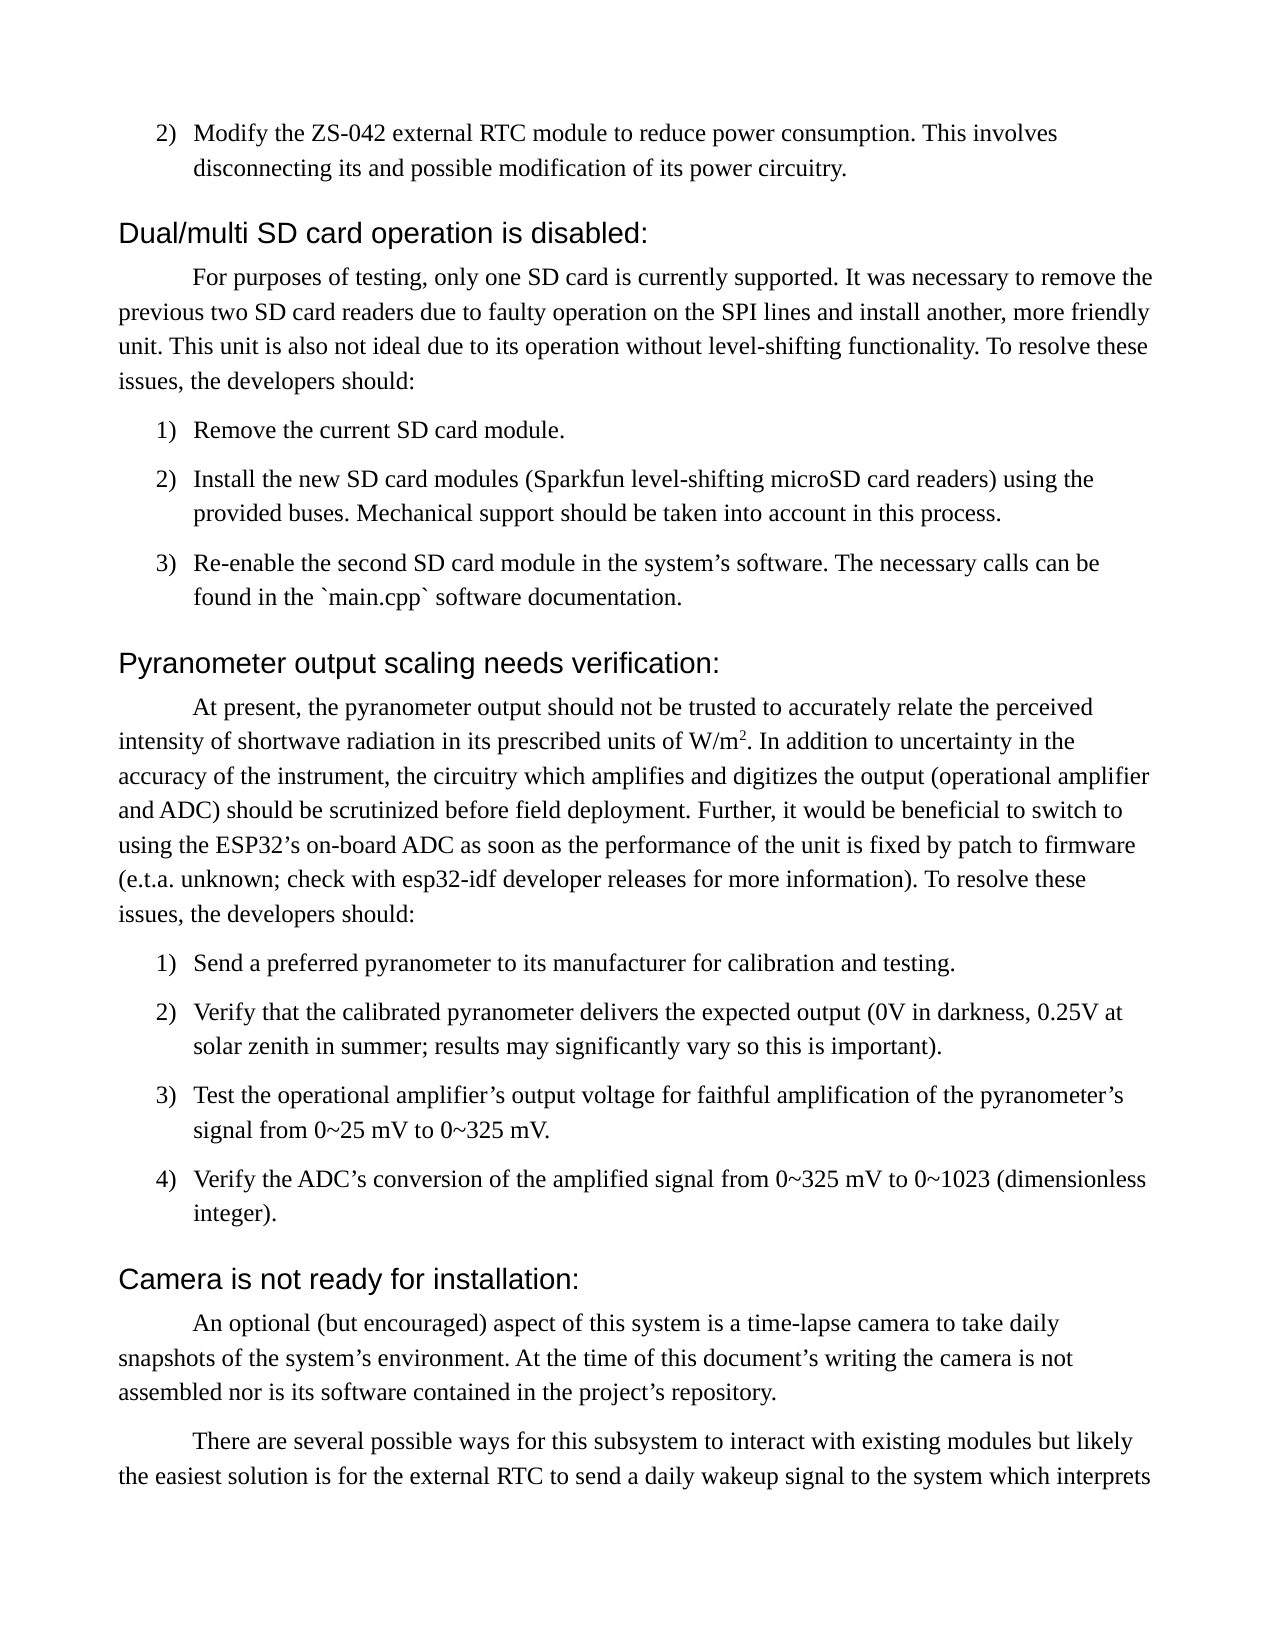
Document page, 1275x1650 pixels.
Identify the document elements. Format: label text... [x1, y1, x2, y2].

text For purposes of testing, only one SD card is currently supported. It was necessary to remove the previous two SD card readers due to faulty operation on the SPI lines and install another, more friendly unit. This unit is also not ideal due to its operation without level-shifting functionality. To resolve these issues, the developers should: [118, 262, 1157, 395]
text There are several possible ways for this subsystem to interact with existing modules but likely the easiest solution is for the external RTC to send a daily wakeup signal to the system which interprets [118, 1426, 1157, 1490]
list Remove the current SD card module. [156, 415, 1157, 444]
list Re-enable the second SD card module in the system’s software. The necessary calls can be found in the `main.cpp` software documentation. [156, 548, 1157, 611]
list Send a preferred pyranometer to its manufacturer for calibration and testing. [156, 948, 1157, 977]
list Verify the ADC’s conversion of the amplified signal from 0~325 mV to 0~1023 (dimensionless integer). [156, 1164, 1157, 1227]
subtitle Camera is not ready for installation: [118, 1262, 1157, 1296]
list Install the new SD card modules (Sparkfun level-shifting microSD card readers) using the provided buses. Mechanical support should be taken into account in this process. [156, 464, 1157, 527]
subtitle Pyranometer output scaling needs verification: [118, 646, 1157, 679]
subtitle Dual/multi SD card operation is disabled: [118, 216, 1157, 250]
list Test the operational amplifier’s output voltage for faithful amplification of the pyranometer’s signal from 0~25 mV to 0~325 mV. [156, 1081, 1157, 1144]
text At present, the pyranometer output should not be trusted to accurately relate the perceived intensity of shortwave radiation in its prescribed units of W/m2. In addition to uncertainty in the accuracy of the instrument, the circuitry which amplifies and digitizes the output (operational amplifier and ADC) should be scrutinized before field deployment. Further, it would be beneficial to switch to using the ESP32’s on-board ADC as soon as the performance of the unit is fixed by patch to firmware (e.t.a. unknown; check with esp32-idf developer releases for more information). To resolve these issues, the developers should: [118, 692, 1157, 928]
text An optional (but encouraged) aspect of this system is a time-lapse camera to take daily snapshots of the system’s environment. At the time of this document’s writing the camera is not assembled nor is its software contained in the project’s repository. [118, 1308, 1157, 1406]
list Modify the ZS-042 external RTC module to reduce power consumption. This involves disconnecting its and possible modification of its power circuitry. [156, 118, 1157, 181]
list Verify that the calibrated pyranometer delivers the expected output (0V in darkness, 0.25V at solar zenith in summer; results may significantly vary so this is important). [156, 997, 1157, 1060]
